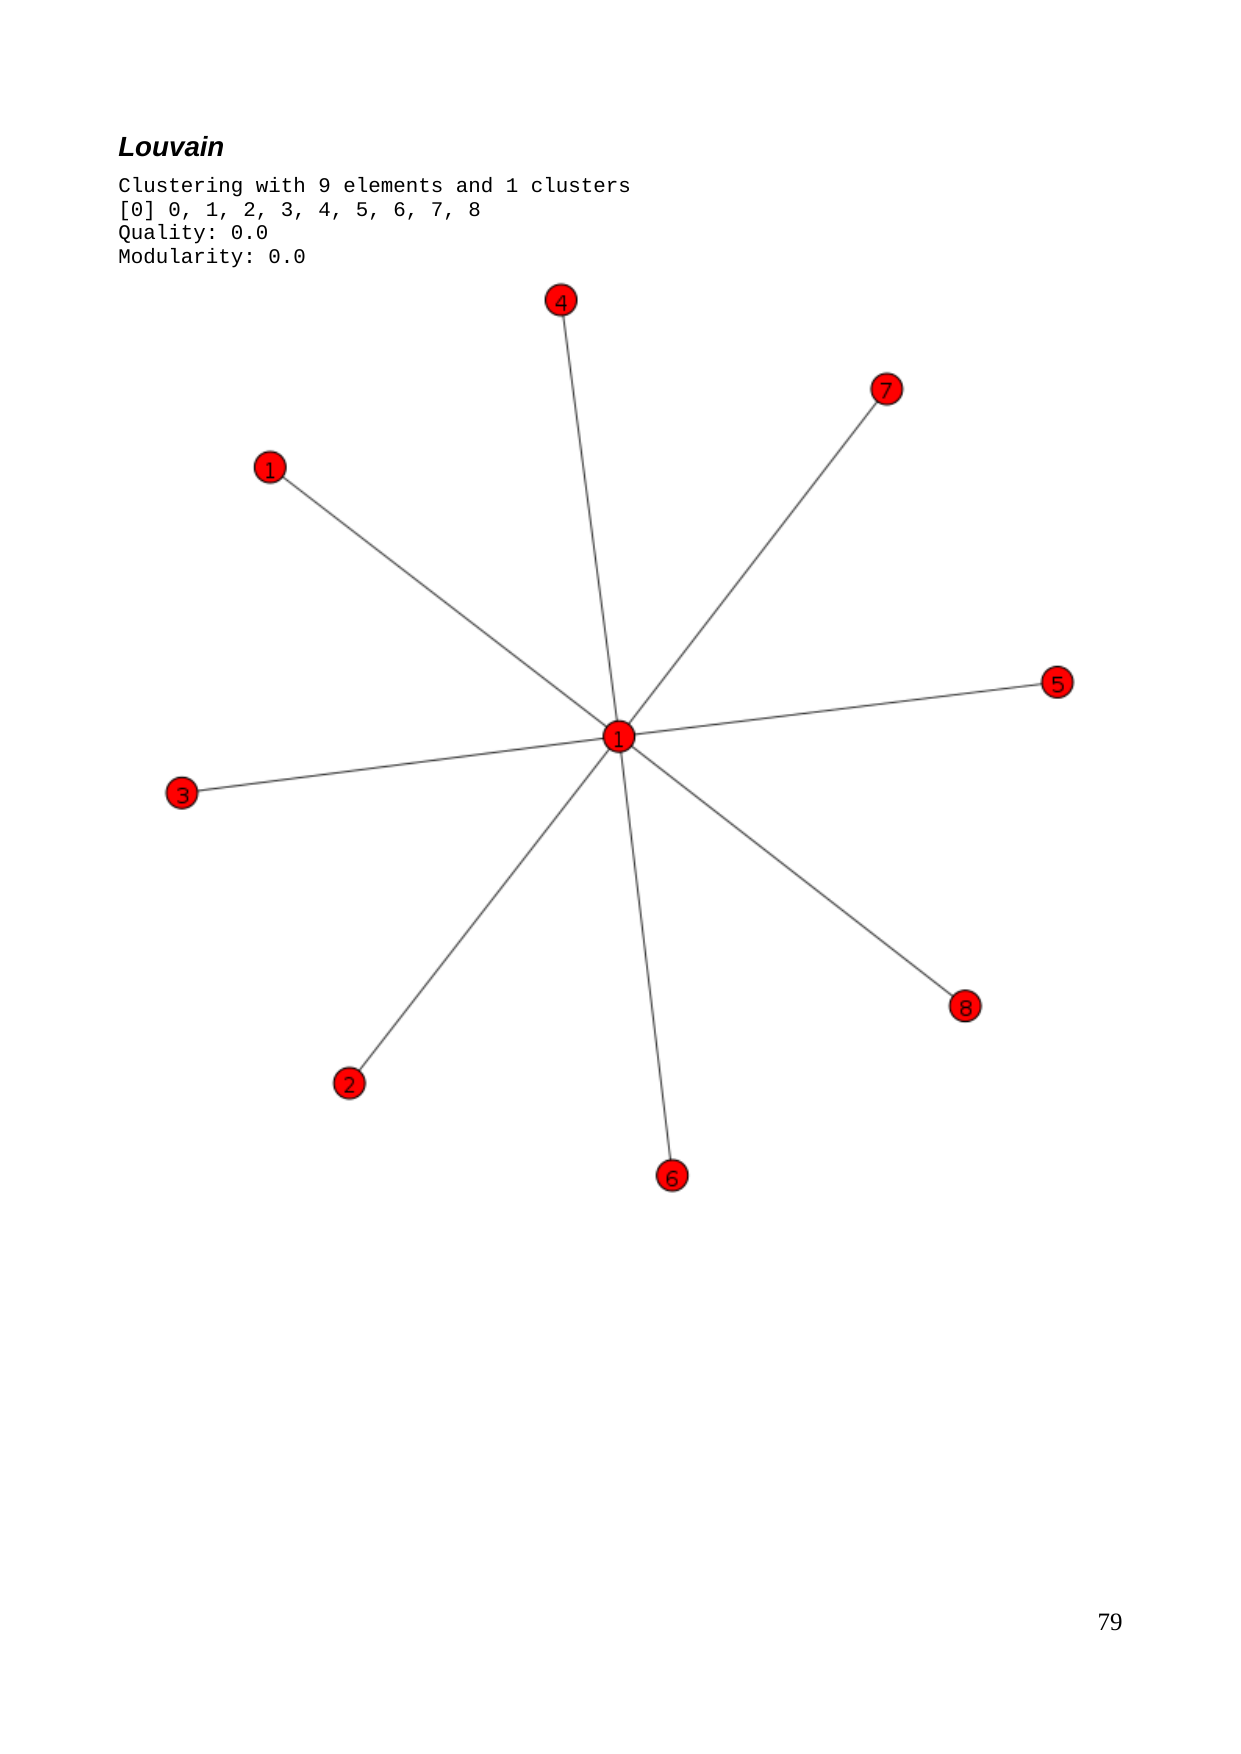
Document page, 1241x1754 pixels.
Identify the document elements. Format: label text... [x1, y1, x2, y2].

text Modularity: 0.0 [118, 246, 1122, 269]
text [0] 0, 1, 2, 3, 4, 5, 6, 7, 8 [118, 199, 1122, 222]
picture [151, 269, 1089, 1207]
text Quality: 0.0 [118, 222, 1122, 246]
subtitle Louvain [118, 131, 1122, 162]
text Clustering with 9 elements and 1 clusters [118, 175, 1122, 199]
